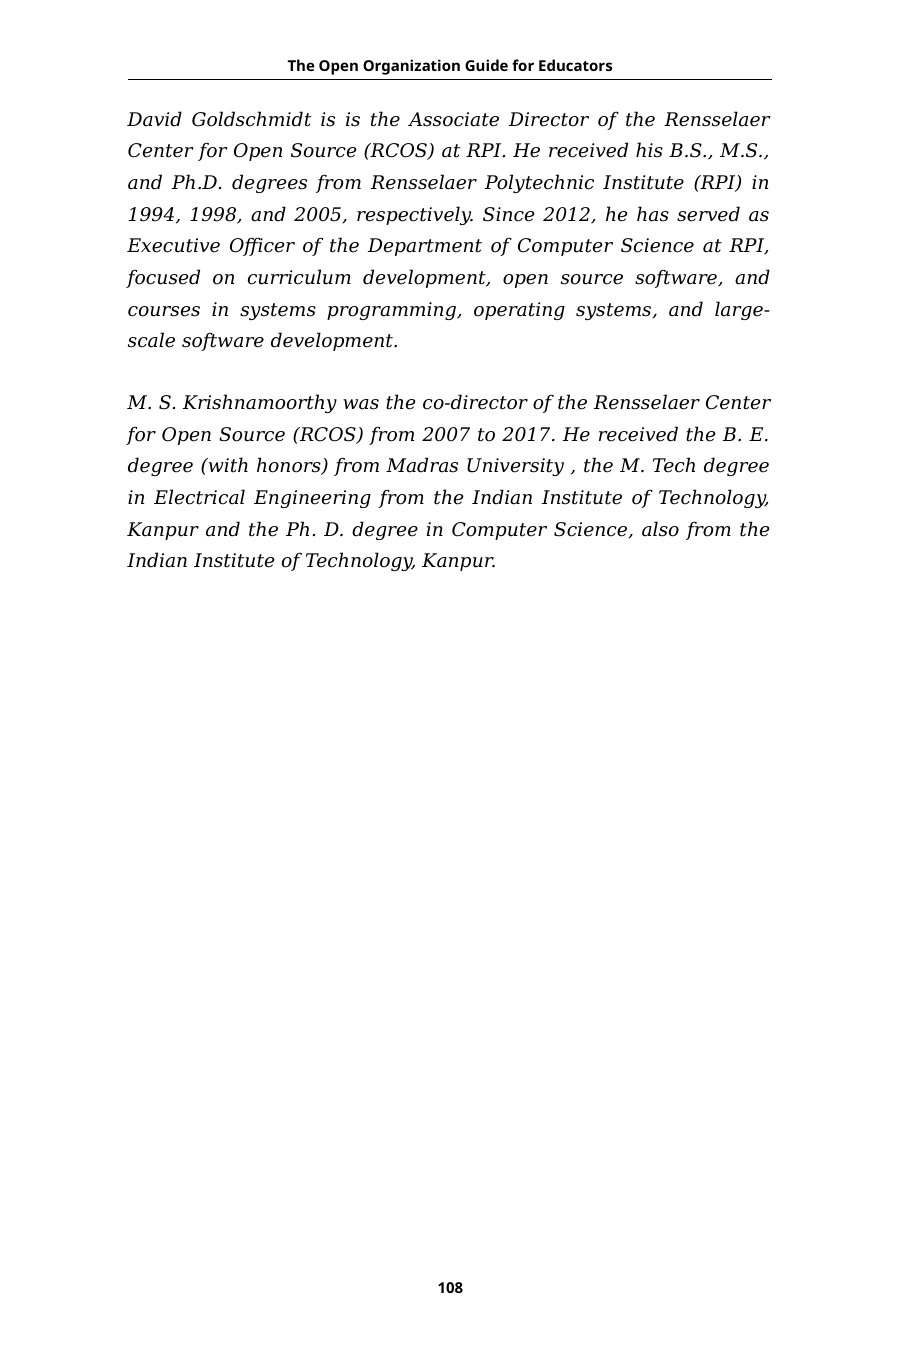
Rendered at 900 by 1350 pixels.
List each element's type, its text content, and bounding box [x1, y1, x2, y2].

text David Goldschmidt is is the Associate Director of the Rensselaer Center for Open Source (RCOS) at RPI. He received his B.S., M.S., and Ph.D. degrees from Rensselaer Polytechnic Institute (RPI) in 1994, 1998, and 2005, respectively. Since 2012, he has served as Executive Officer of the Department of Computer Science at RPI, focused on curriculum development, open source software, and courses in systems programming, operating systems, and large-scale software development. [127, 109, 772, 352]
text M. S. Krishnamoorthy was the co-director of the Rensselaer Center for Open Source (RCOS) from 2007 to 2017. He received the B. E. degree (with honors) from Madras University , the M. Tech degree in Electrical Engineering from the Indian Institute of Technology, Kanpur and the Ph. D. degree in Computer Science, also from the Indian Institute of Technology, Kanpur. [127, 392, 772, 572]
